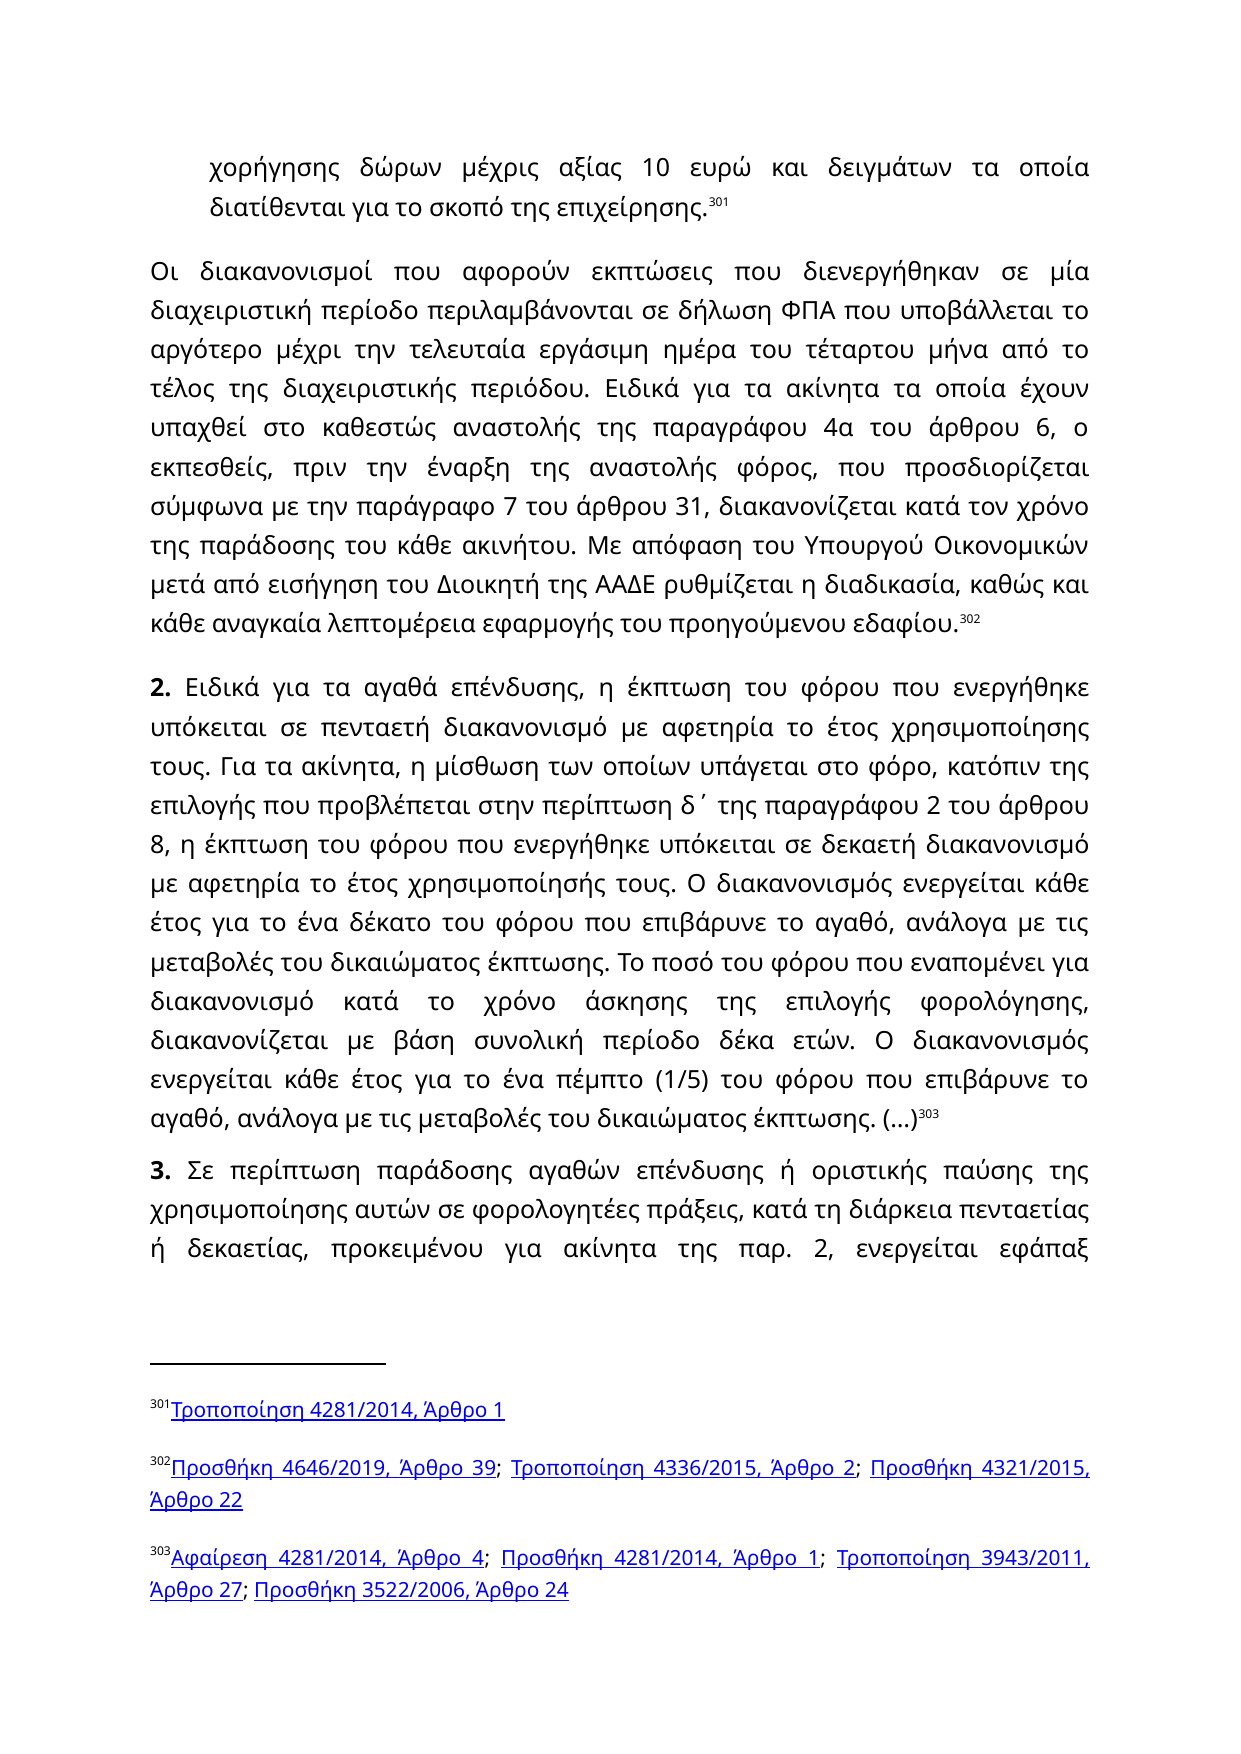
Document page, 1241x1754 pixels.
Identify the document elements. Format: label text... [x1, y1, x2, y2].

text 3. Σε περίπτωση παράδοσης αγαθών επένδυσης ή οριστικής παύσης της χρησιμοποίησης αυτών σε φορολογητέες πράξεις, κατά τη διάρκεια πενταετίας ή δεκαετίας, προκειμένου για ακίνητα της παρ. 2, ενεργείται εφάπαξ [150, 1152, 1090, 1265]
text Οι διακανονισμοί που αφορούν εκπτώσεις που διενεργήθηκαν σε μία διαχειριστική περίοδο περιλαμβάνονται σε δήλωση ΦΠΑ που υποβάλλεται το αργότερο μέχρι την τελευταία εργάσιμη ημέρα του τέταρτου μήνα από το τέλος της διαχειριστικής περιόδου. Ειδικά για τα ακίνητα τα οποία έχουν υπαχθεί στο καθεστώς αναστολής της παραγράφου 4α του άρθρου 6, ο εκπεσθείς, πριν την έναρξη της αναστολής φόρος, που προσδιορίζεται σύμφωνα με την παράγραφο 7 του άρθρου 31, διακανονίζεται κατά τον χρόνο της παράδοσης του κάθε ακινήτου. Με απόφαση του Υπουργού Οικονομικών μετά από εισήγηση του Διοικητή της ΑΑΔΕ ρυθμίζεται η διαδικασία, καθώς και κάθε αναγκαία λεπτομέρεια εφαρμογής του προηγούμενου εδαφίου. [150, 253, 1090, 640]
text 2. Ειδικά για τα αγαθά επένδυσης, η έκπτωση του φόρου που ενεργήθηκε υπόκειται σε πενταετή διακανονισμό με αφετηρία το έτος χρησιμοποίησης τους. Για τα ακίνητα, η μίσθωση των οποίων υπάγεται στο φόρο, κατόπιν της επιλογής που προβλέπεται στην περίπτωση δ΄ της παραγράφου 2 του άρθρου 8, η έκπτωση του φόρου που ενεργήθηκε υπόκειται σε δεκαετή διακανονισμό με αφετηρία το έτος χρησιμοποίησής τους. Ο διακανονισμός ενεργείται κάθε έτος για το ένα δέκατο του φόρου που επιβάρυνε το αγαθό, ανάλογα με τις μεταβολές του δικαιώματος έκπτωσης. Το ποσό του φόρου που εναπομένει για διακανονισμό κατά το χρόνο άσκησης της επιλογής φορολόγησης, διακανονίζεται με βάση συνολική περίοδο δέκα ετών. Ο διακανονισμός ενεργείται κάθε έτος για το ένα πέμπτο (1/5) του φόρου που επιβάρυνε το αγαθό, ανάλογα με τις μεταβολές του δικαιώματος έκπτωσης. (…) [150, 670, 1090, 1135]
list χορήγησης δώρων μέχρις αξίας 10 ευρώ και δειγμάτων τα οποία διατίθενται για το σκοπό της επιχείρησης. [150, 150, 1090, 223]
text Αφαίρεση 4281/2014, Άρθρο 4; Προσθήκη 4281/2014, Άρθρο 1; Τροποποίηση 3943/2011, Άρθρο 27; Προσθήκη 3522/2006, Άρθρο 24 [150, 1543, 1090, 1604]
text Προσθήκη 4646/2019, Άρθρο 39; Τροποποίηση 4336/2015, Άρθρο 2; Προσθήκη 4321/2015, Άρθρο 22 [150, 1453, 1090, 1514]
text Τροποποίηση 4281/2014, Άρθρο 1 [150, 1395, 1090, 1423]
